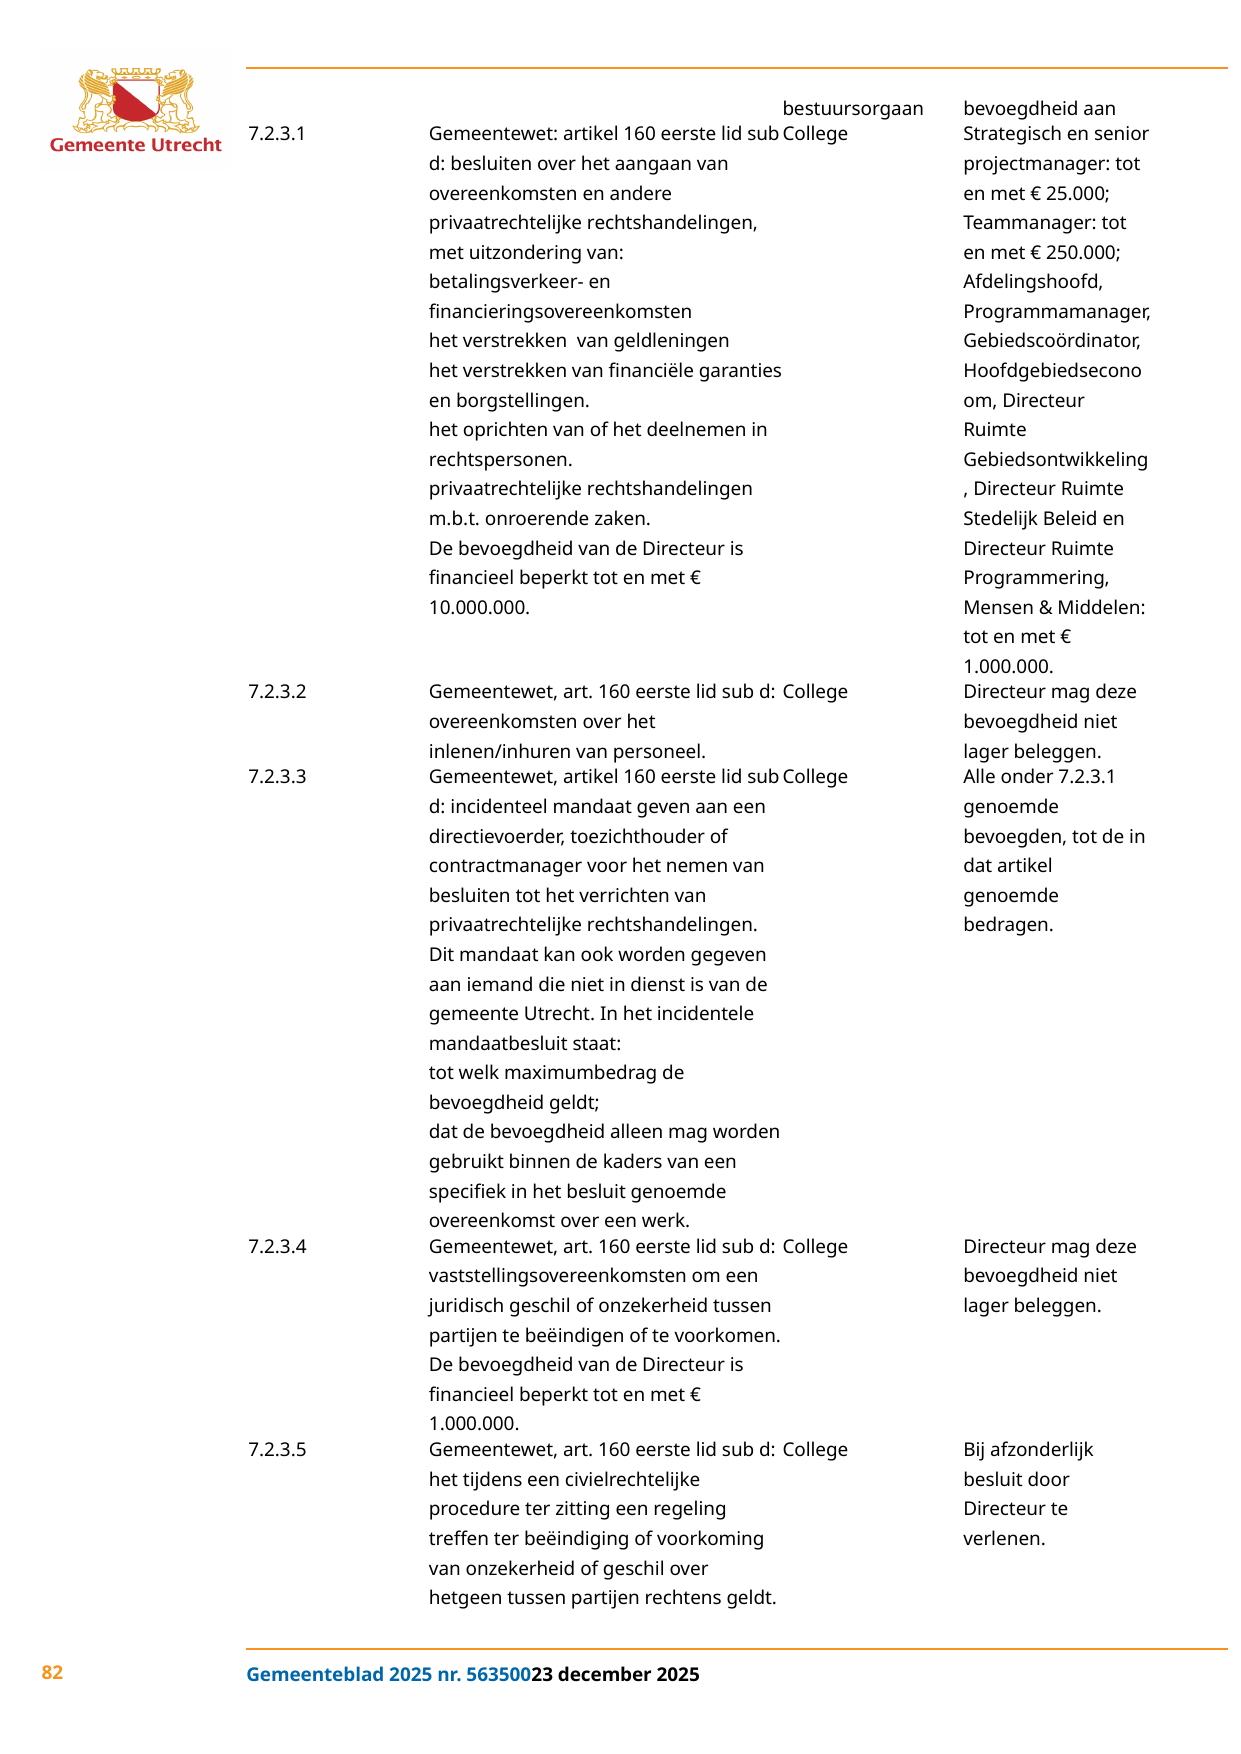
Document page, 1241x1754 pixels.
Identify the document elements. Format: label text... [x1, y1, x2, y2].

table_cell College [782, 121, 963, 679]
table_cell 7.2.3.1 [248, 121, 429, 679]
table_cell Directeur mag deze bevoegdheid niet lager beleggen. [963, 1233, 1152, 1436]
table_cell Gemeentewet: artikel 160 eerste lid sub d: besluiten over het aangaan van overeenkomsten en andere privaatrechtelijke rechtshandelingen, met uitzondering van: betalingsverkeer- en financieringsovereenkomsten het verstrekken van geldleningen het verstrekken van financiële garanties en borgstellingen. het oprichten van of het deelnemen in rechtspersonen. privaatrechtelijke rechtshandelingen m.b.t. onroerende zaken. De bevoegdheid van de Directeur is financieel beperkt tot en met € 10.000.000. [429, 121, 782, 679]
table_cell Gemeentewet, artikel 160 eerste lid sub d: incidenteel mandaat geven aan een directievoerder, toezichthouder of contractmanager voor het nemen van besluiten tot het verrichten van privaatrechtelijke rechtshandelingen. Dit mandaat kan ook worden gegeven aan iemand die niet in dienst is van de gemeente Utrecht. In het incidentele mandaatbesluit staat: tot welk maximumbedrag de bevoegdheid geldt; dat de bevoegdheid alleen mag worden gebruikt binnen de kaders van een specifiek in het besluit genoemde overeenkomst over een werk. [429, 764, 782, 1233]
table_cell College [782, 764, 963, 1233]
table_header [429, 95, 782, 121]
table_cell 7.2.3.4 [248, 1233, 429, 1436]
table_cell Bij afzonderlijk besluit door Directeur te verlenen. [963, 1436, 1152, 1610]
picture [41, 47, 231, 172]
table_cell College [782, 1436, 963, 1610]
table_cell College [782, 1233, 963, 1436]
table_cell Directeur mag deze bevoegdheid niet lager beleggen. [963, 679, 1152, 764]
table_header bestuursorgaan [782, 95, 963, 121]
table_cell Strategisch en senior projectmanager: tot en met € 25.000; Teammanager: tot en met € 250.000; Afdelingshoofd, Programmamanager, Gebiedscoördinator, Hoofdgebiedseconoom, Directeur Ruimte Gebiedsontwikkeling, Directeur Ruimte Stedelijk Beleid en Directeur Ruimte Programmering, Mensen & Middelen: tot en met € 1.000.000. [963, 121, 1152, 679]
table_cell Gemeentewet, art. 160 eerste lid sub d: overeenkomsten over het inlenen/inhuren van personeel. [429, 679, 782, 764]
table_cell 7.2.3.5 [248, 1436, 429, 1610]
table_header [248, 95, 429, 121]
table_cell College [782, 679, 963, 764]
table_header bevoegdheid aan [963, 95, 1152, 121]
table_cell Alle onder 7.2.3.1 genoemde bevoegden, tot de in dat artikel genoemde bedragen. [963, 764, 1152, 1233]
table_cell Gemeentewet, art. 160 eerste lid sub d: het tijdens een civielrechtelijke procedure ter zitting een regeling treffen ter beëindiging of voorkoming van onzekerheid of geschil over hetgeen tussen partijen rechtens geldt. [429, 1436, 782, 1610]
table_cell 7.2.3.3 [248, 764, 429, 1233]
table_cell Gemeentewet, art. 160 eerste lid sub d: vaststellingsovereenkomsten om een juridisch geschil of onzekerheid tussen partijen te beëindigen of te voorkomen. De bevoegdheid van de Directeur is financieel beperkt tot en met € 1.000.000. [429, 1233, 782, 1436]
table_cell 7.2.3.2 [248, 679, 429, 764]
